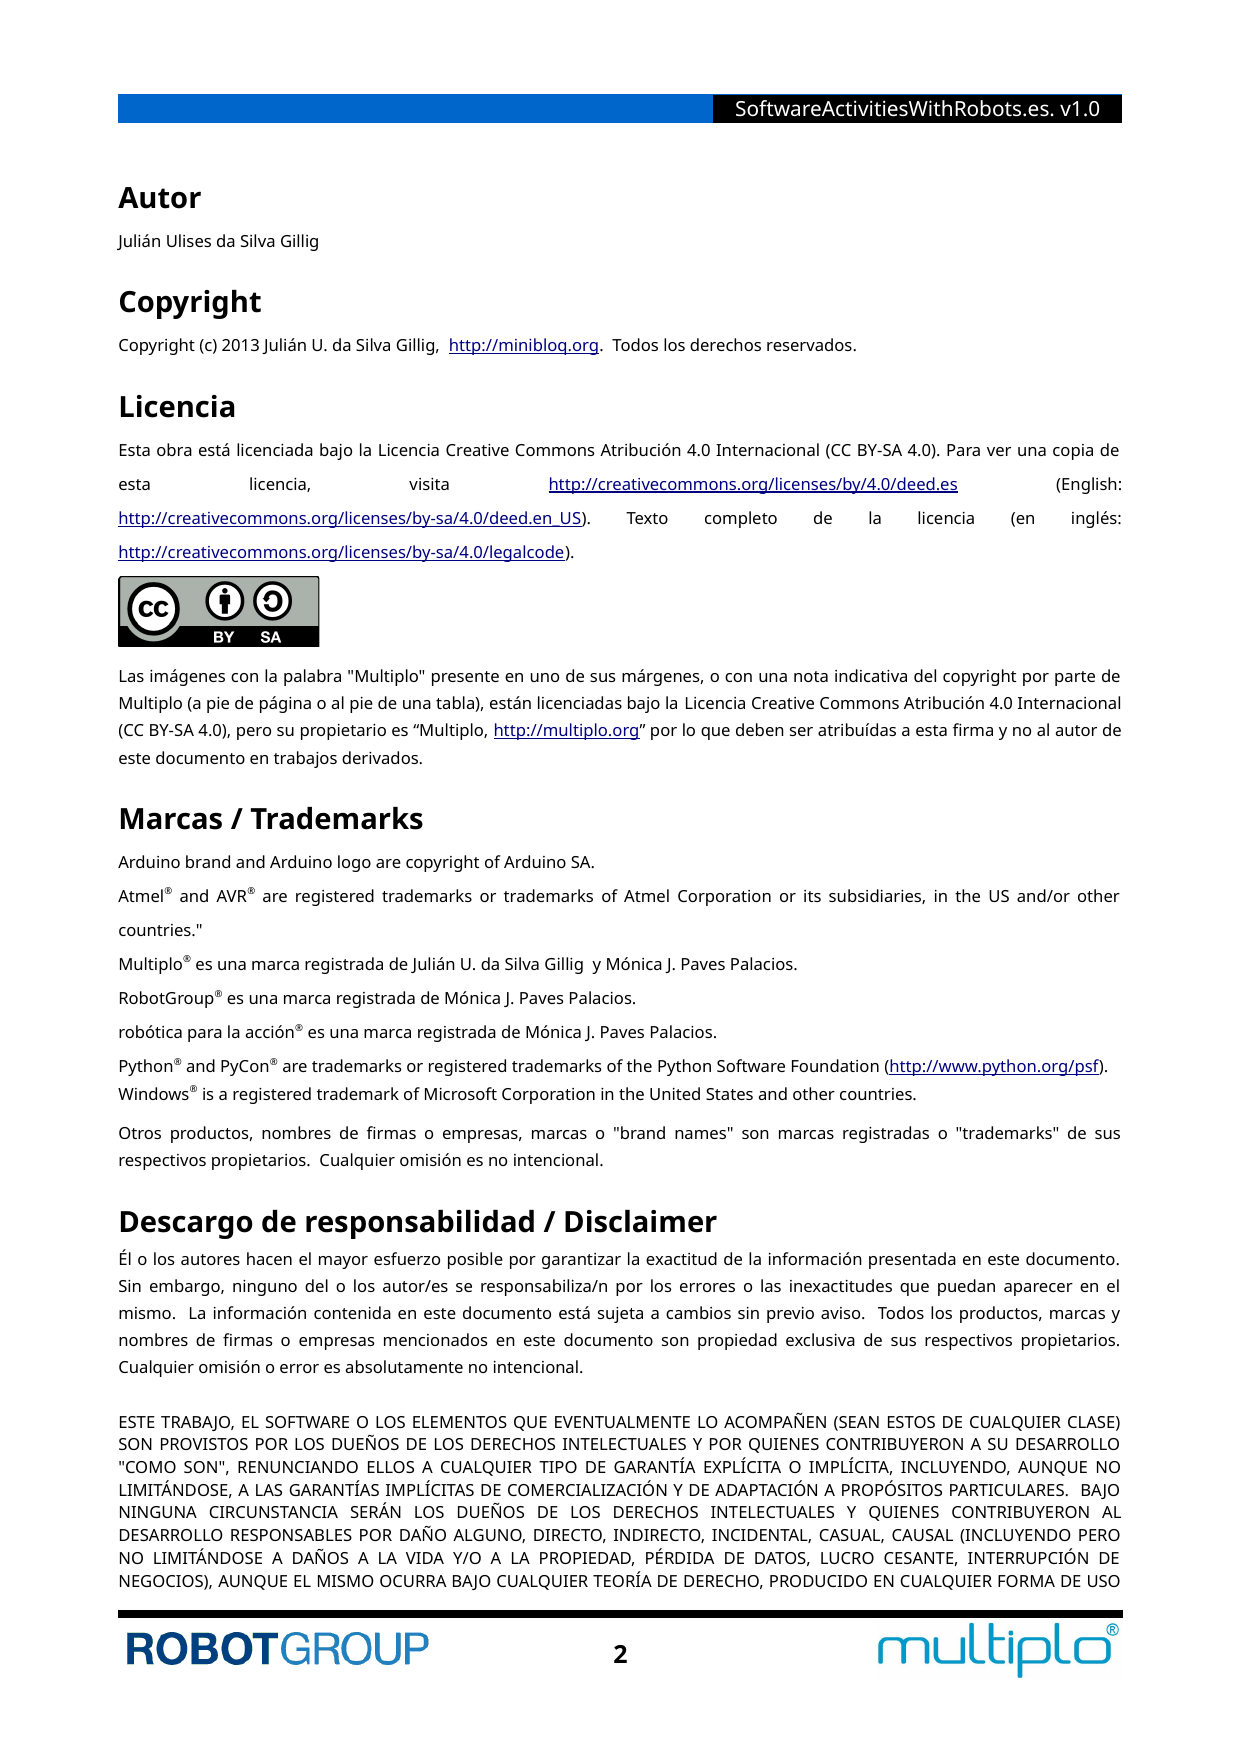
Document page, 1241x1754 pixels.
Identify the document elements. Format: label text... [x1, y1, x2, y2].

subtitle Copyright [118, 282, 1122, 321]
text Otros productos, nombres de firmas o empresas, marcas o "brand names" son marcas registradas o "trademarks" de sus respectivos propietarios. Cualquier omisión es no intencional. [118, 1122, 1122, 1172]
picture [118, 1622, 434, 1673]
subtitle Autor [118, 177, 1122, 217]
text Python® and PyCon® are trademarks or registered trademarks of the Python Software Foundation (http://www.python.org/psf). [118, 1055, 1122, 1078]
text Él o los autores hacen el mayor esfuerzo posible por garantizar la exactitud de la información presentada en este documento. Sin embargo, ninguno del o los autor/es se responsabiliza/n por los errores o las inexactitudes que puedan aparecer en el mismo. La información contenida en este documento está sujeta a cambios sin previo aviso. Todos los productos, marcas y nombres de firmas o empresas mencionados en este documento son propiedad exclusiva de sus respectivos propietarios. Cualquier omisión o error es absolutamente no intencional. [118, 1247, 1122, 1379]
text robótica para la acción® es una marca registrada de Mónica J. Paves Palacios. [118, 1021, 1122, 1044]
text Las imágenes con la palabra "Multiplo" presente en uno de sus márgenes, o con una nota indicativa del copyright por parte de Multiplo (a pie de página o al pie de una tabla), están licenciadas bajo la Licencia Creative Commons Atribución 4.0 Internacional (CC BY-SA 4.0), pero su propietario es “Multiplo, http://multiplo.org” por lo que deben ser atribuídas a esta firma y no al autor de este documento en trabajos derivados. [118, 665, 1122, 769]
text Julián Ulises da Silva Gillig [118, 229, 1122, 252]
subtitle Marcas / Trademarks [118, 798, 1122, 838]
text Windows® is a registered trademark of Microsoft Corporation in the United States and other countries. [118, 1082, 1122, 1105]
text Atmel® and AVR® are registered trademarks or trademarks of Atmel Corporation or its subsidiaries, in the US and/or other countries." [118, 885, 1122, 941]
text Esta obra está licenciada bajo la Licencia Creative Commons Atribución 4.0 Internacional (CC BY-SA 4.0). Para ver una copia de esta licencia, visita http://creativecommons.org/licenses/by/4.0/deed.es (English: http://creativecommons.org/licenses/by-sa/4.0/deed.en_US). Texto completo de la licencia (en inglés: http://creativecommons.org/licenses/by-sa/4.0/legalcode). [118, 438, 1122, 563]
text ESTE TRABAJO, EL SOFTWARE O LOS ELEMENTOS QUE EVENTUALMENTE LO ACOMPAÑEN (SEAN ESTOS DE CUALQUIER CLASE) SON PROVISTOS POR LOS DUEÑOS DE LOS DERECHOS INTELECTUALES Y POR QUIENES CONTRIBUYERON A SU DESARROLLO "COMO SON", RENUNCIANDO ELLOS A CUALQUIER TIPO DE GARANTÍA EXPLÍCITA O IMPLÍCITA, INCLUYENDO, AUNQUE NO LIMITÁNDOSE, A LAS GARANTÍAS IMPLÍCITAS DE COMERCIALIZACIÓN Y DE ADAPTACIÓN A PROPÓSITOS PARTICULARES. BAJO NINGUNA CIRCUNSTANCIA SERÁN LOS DUEÑOS DE LOS DERECHOS INTELECTUALES Y QUIENES CONTRIBUYERON AL DESARROLLO RESPONSABLES POR DAÑO ALGUNO, DIRECTO, INDIRECTO, INCIDENTAL, CASUAL, CAUSAL (INCLUYENDO PERO NO LIMITÁNDOSE A DAÑOS A LA VIDA Y/O A LA PROPIEDAD, PÉRDIDA DE DATOS, LUCRO CESANTE, INTERRUPCIÓN DE NEGOCIOS), AUNQUE EL MISMO OCURRA BAJO CUALQUIER TEORÍA DE DERECHO, PRODUCIDO EN CUALQUIER FORMA DE USO [118, 1410, 1122, 1592]
picture [118, 576, 320, 647]
subtitle Licencia [118, 386, 1122, 426]
text Arduino brand and Arduino logo are copyright of Arduino SA. [118, 851, 1122, 873]
picture [877, 1622, 1123, 1679]
text Multiplo® es una marca registrada de Julián U. da Silva Gillig y Mónica J. Paves Palacios. [118, 953, 1122, 976]
text Copyright (c) 2013 Julián U. da Silva Gillig, http://minibloq.org. Todos los derechos reservados. [118, 334, 1122, 357]
text RobotGroup® es una marca registrada de Mónica J. Paves Palacios. [118, 987, 1122, 1009]
subtitle Descargo de responsabilidad / Disclaimer [118, 1201, 1122, 1241]
